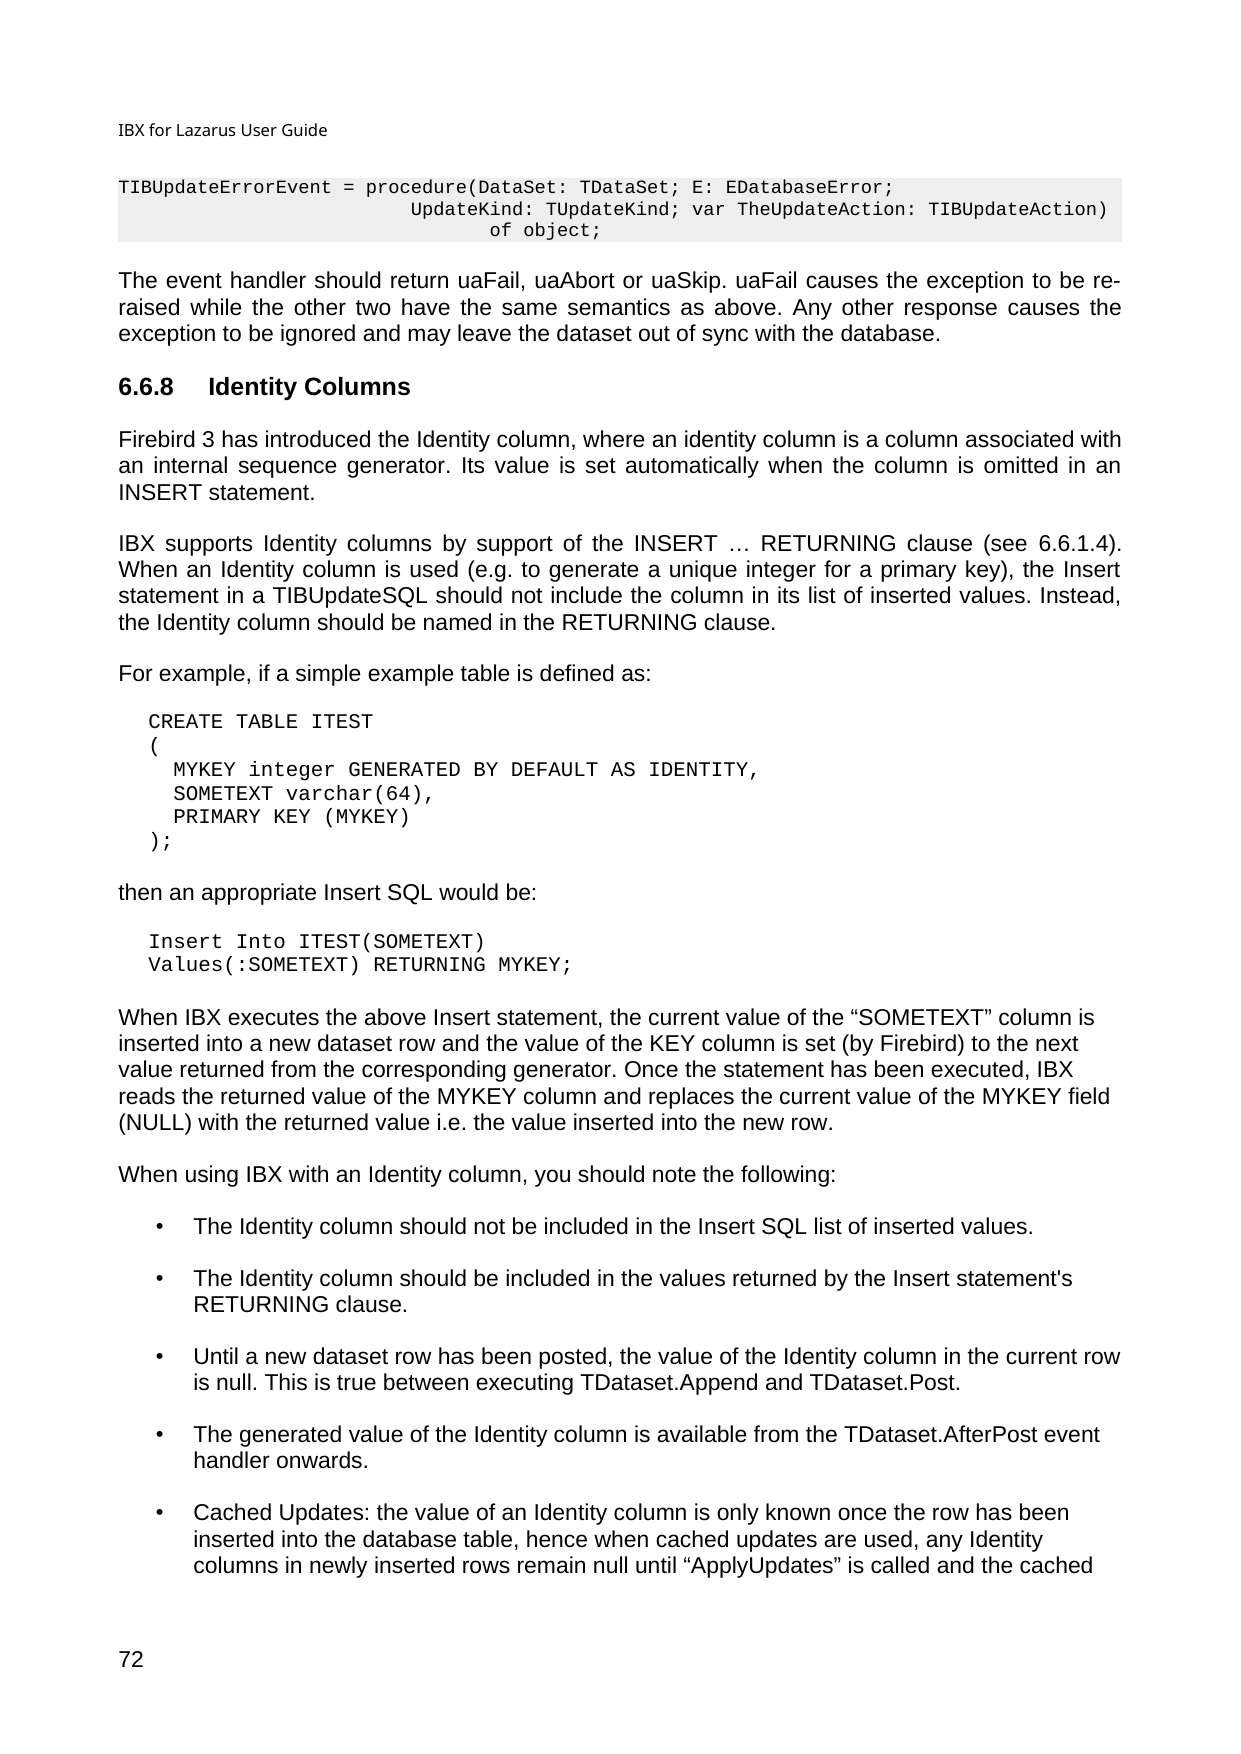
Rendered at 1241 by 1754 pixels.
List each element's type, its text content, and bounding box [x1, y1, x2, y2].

text IBX supports Identity columns by support of the INSERT … RETURNING clause (see 6.6.1.4). When an Identity column is used (e.g. to generate a unique integer for a primary key), the Insert statement in a TIBUpdateSQL should not include the column in its list of inserted values. Instead, the Identity column should be named in the RETURNING clause. [118, 530, 1122, 635]
list The Identity column should not be included in the Insert SQL list of inserted values. [156, 1213, 1122, 1239]
text The event handler should return uaFail, uaAbort or uaSkip. uaFail causes the exception to be re-raised while the other two have the same semantics as above. Any other response causes the exception to be ignored and may leave the dataset out of sync with the database. [118, 267, 1122, 346]
text ); [148, 830, 1122, 853]
text Values(:SOMETEXT) RETURNING MYKEY; [148, 954, 1122, 978]
text For example, if a simple example table is defined as: [118, 660, 1122, 687]
text ( [148, 735, 1122, 759]
text UpdateKind: TUpdateKind; var TheUpdateAction: TIBUpdateAction) [118, 199, 1122, 221]
text then an appropriate Insert SQL would be: [118, 879, 1122, 905]
text TIBUpdateErrorEvent = procedure(DataSet: TDataSet; E: EDatabaseError; [118, 178, 1122, 199]
text MYKEY integer GENERATED BY DEFAULT AS IDENTITY, [148, 759, 1122, 782]
list The Identity column should be included in the values returned by the Insert statement's RETURNING clause. [156, 1265, 1122, 1317]
text SOMETEXT varchar(64), [148, 782, 1122, 806]
subtitle Identity Columns [118, 371, 1122, 400]
text CREATE TABLE ITEST [148, 712, 1122, 735]
list The generated value of the Identity column is available from the TDataset.AfterPost event handler onwards. [156, 1421, 1122, 1474]
text PRIMARY KEY (MYKEY) [148, 806, 1122, 830]
text When IBX executes the above Insert statement, the current value of the “SOMETEXT” column is inserted into a new dataset row and the value of the KEY column is set (by Firebird) to the next value returned from the corresponding generator. Once the statement has been executed, IBX reads the returned value of the MYKEY column and replaces the current value of the MYKEY field (NULL) with the returned value i.e. the value inserted into the new row. [118, 1004, 1122, 1135]
text Insert Into ITEST(SOMETEXT) [148, 931, 1122, 954]
text Firebird 3 has introduced the Identity column, where an identity column is a column associated with an internal sequence generator. Its value is set automatically when the column is omitted in an INSERT statement. [118, 426, 1122, 505]
list Until a new dataset row has been posted, the value of the Identity column in the current row is null. This is true between executing TDataset.Append and TDataset.Post. [156, 1343, 1122, 1396]
list Cached Updates: the value of an Identity column is only known once the row has been inserted into the database table, hence when cached updates are used, any Identity columns in newly inserted rows remain null until “ApplyUpdates” is called and the cached [156, 1499, 1122, 1578]
text When using IBX with an Identity column, you should note the following: [118, 1161, 1122, 1187]
text of object; [118, 221, 1122, 242]
